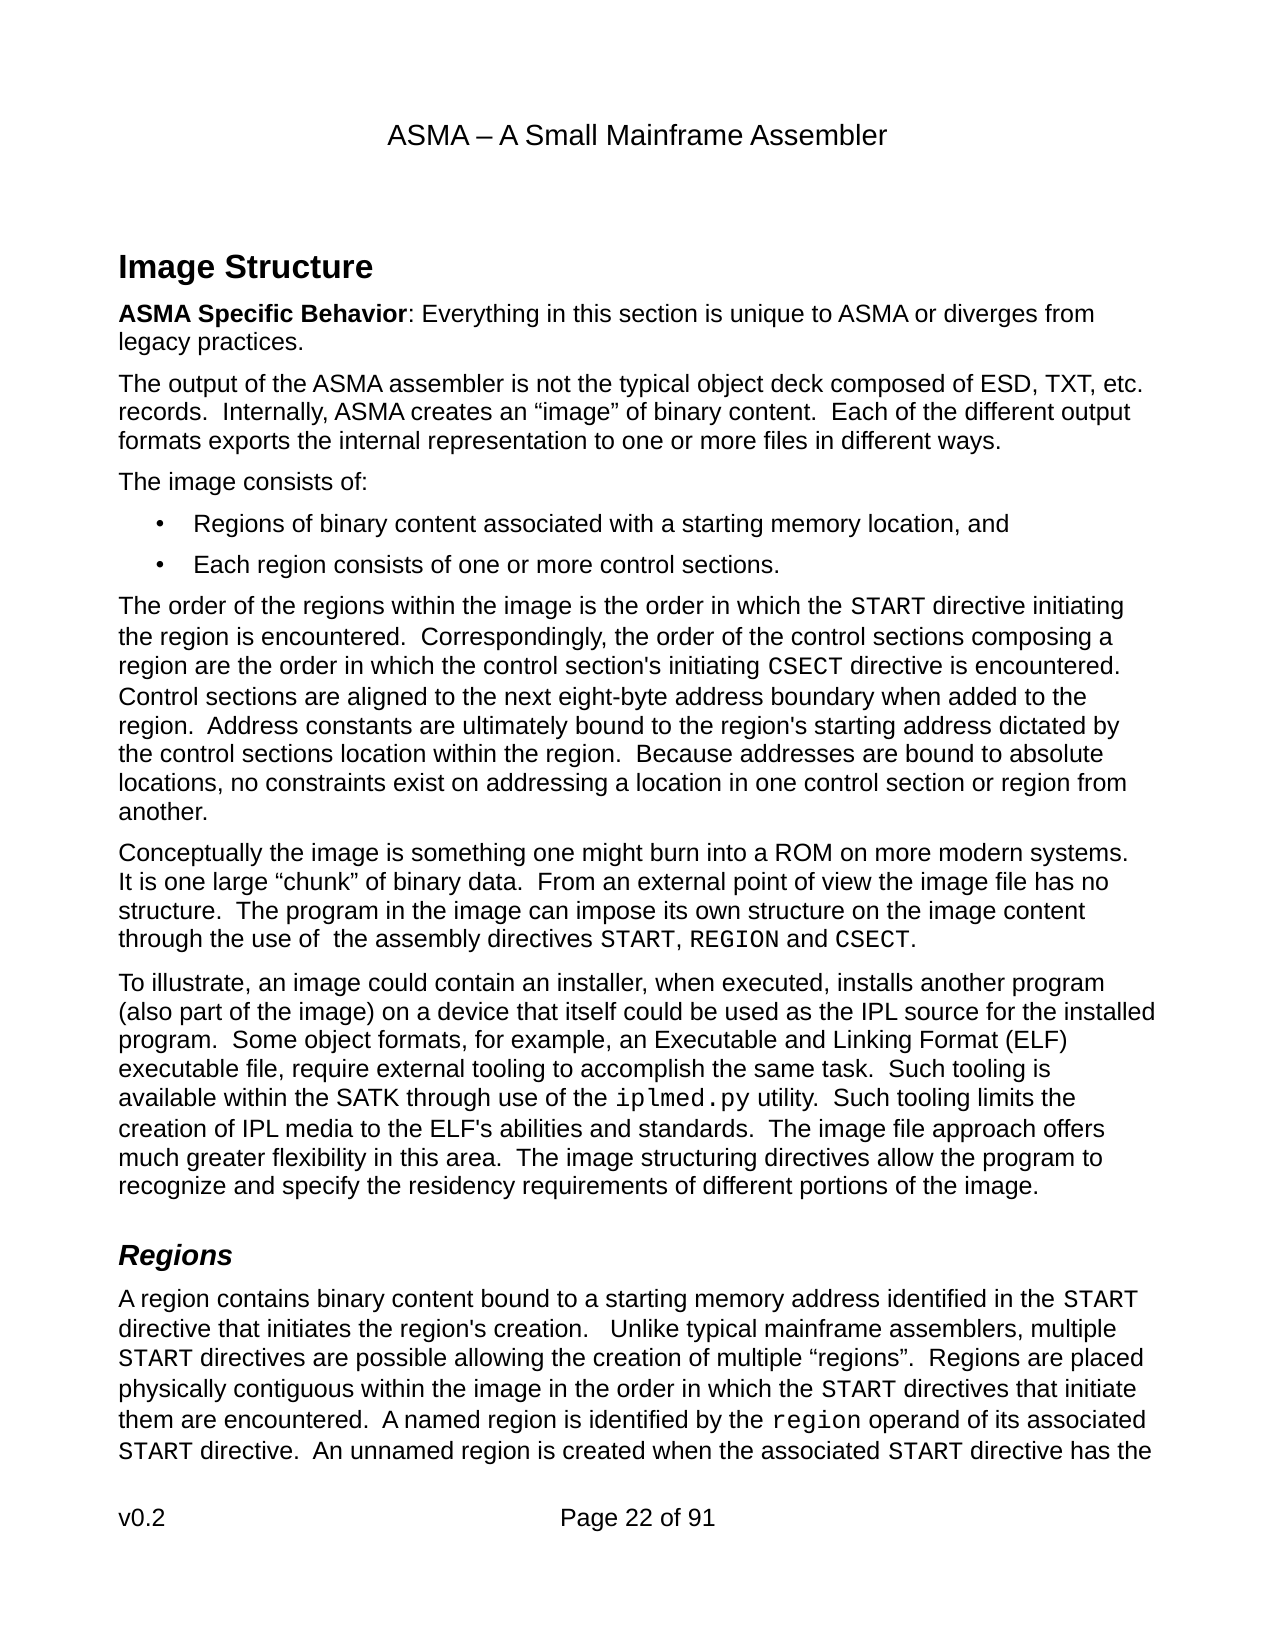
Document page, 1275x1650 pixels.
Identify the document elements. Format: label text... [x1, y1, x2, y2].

subtitle Image Structure [118, 247, 1157, 286]
list Each region consists of one or more control sections. [156, 550, 1157, 579]
text The output of the ASMA assembler is not the typical object deck composed of ESD, TXT, etc. records. Internally, ASMA creates an “image” of binary content. Each of the different output formats exports the internal representation to one or more files in different ways. [118, 368, 1157, 455]
text A region contains binary content bound to a starting memory address identified in the START directive that initiates the region's creation. Unlike typical mainframe assemblers, multiple START directives are possible allowing the creation of multiple “regions”. Regions are placed physically contiguous within the image in the order in which the START directives that initiate them are encountered. A named region is identified by the region operand of its associated START directive. An unnamed region is created when the associated START directive has the [118, 1283, 1157, 1467]
text The order of the regions within the image is the order in which the START directive initiating the region is encountered. Correspondingly, the order of the control sections composing a region are the order in which the control section's initiating CSECT directive is encountered. Control sections are aligned to the next eight-byte address boundary when added to the region. Address constants are ultimately bound to the region's starting address dictated by the control sections location within the region. Because addresses are bound to absolute locations, no constraints exist on addressing a location in one control section or region from another. [118, 591, 1157, 826]
text ASMA Specific Behavior: Everything in this section is unique to ASMA or diverges from legacy practices. [118, 298, 1157, 356]
list Regions of binary content associated with a starting memory location, and [156, 508, 1157, 537]
text To illustrate, an image could contain an installer, when executed, installs another program (also part of the image) on a device that itself could be used as the IPL source for the installed program. Some object formats, for example, an Executable and Linking Format (ELF) executable file, require external tooling to accomplish the same task. Such tooling is available within the SATK through use of the iplmed.py utility. Such tooling limits the creation of IPL media to the ELF's abilities and standards. The image file approach offers much greater flexibility in this area. The image structuring directives allow the program to recognize and specify the residency requirements of different portions of the image. [118, 968, 1157, 1200]
text Conceptually the image is something one might burn into a ROM on more modern systems. It is one large “chunk” of binary data. From an external point of view the image file has no structure. The program in the image can impose its own structure on the image content through the use of the assembly directives START, REGION and CSECT. [118, 838, 1157, 955]
text The image consists of: [118, 467, 1157, 496]
subtitle Regions [118, 1237, 1157, 1271]
